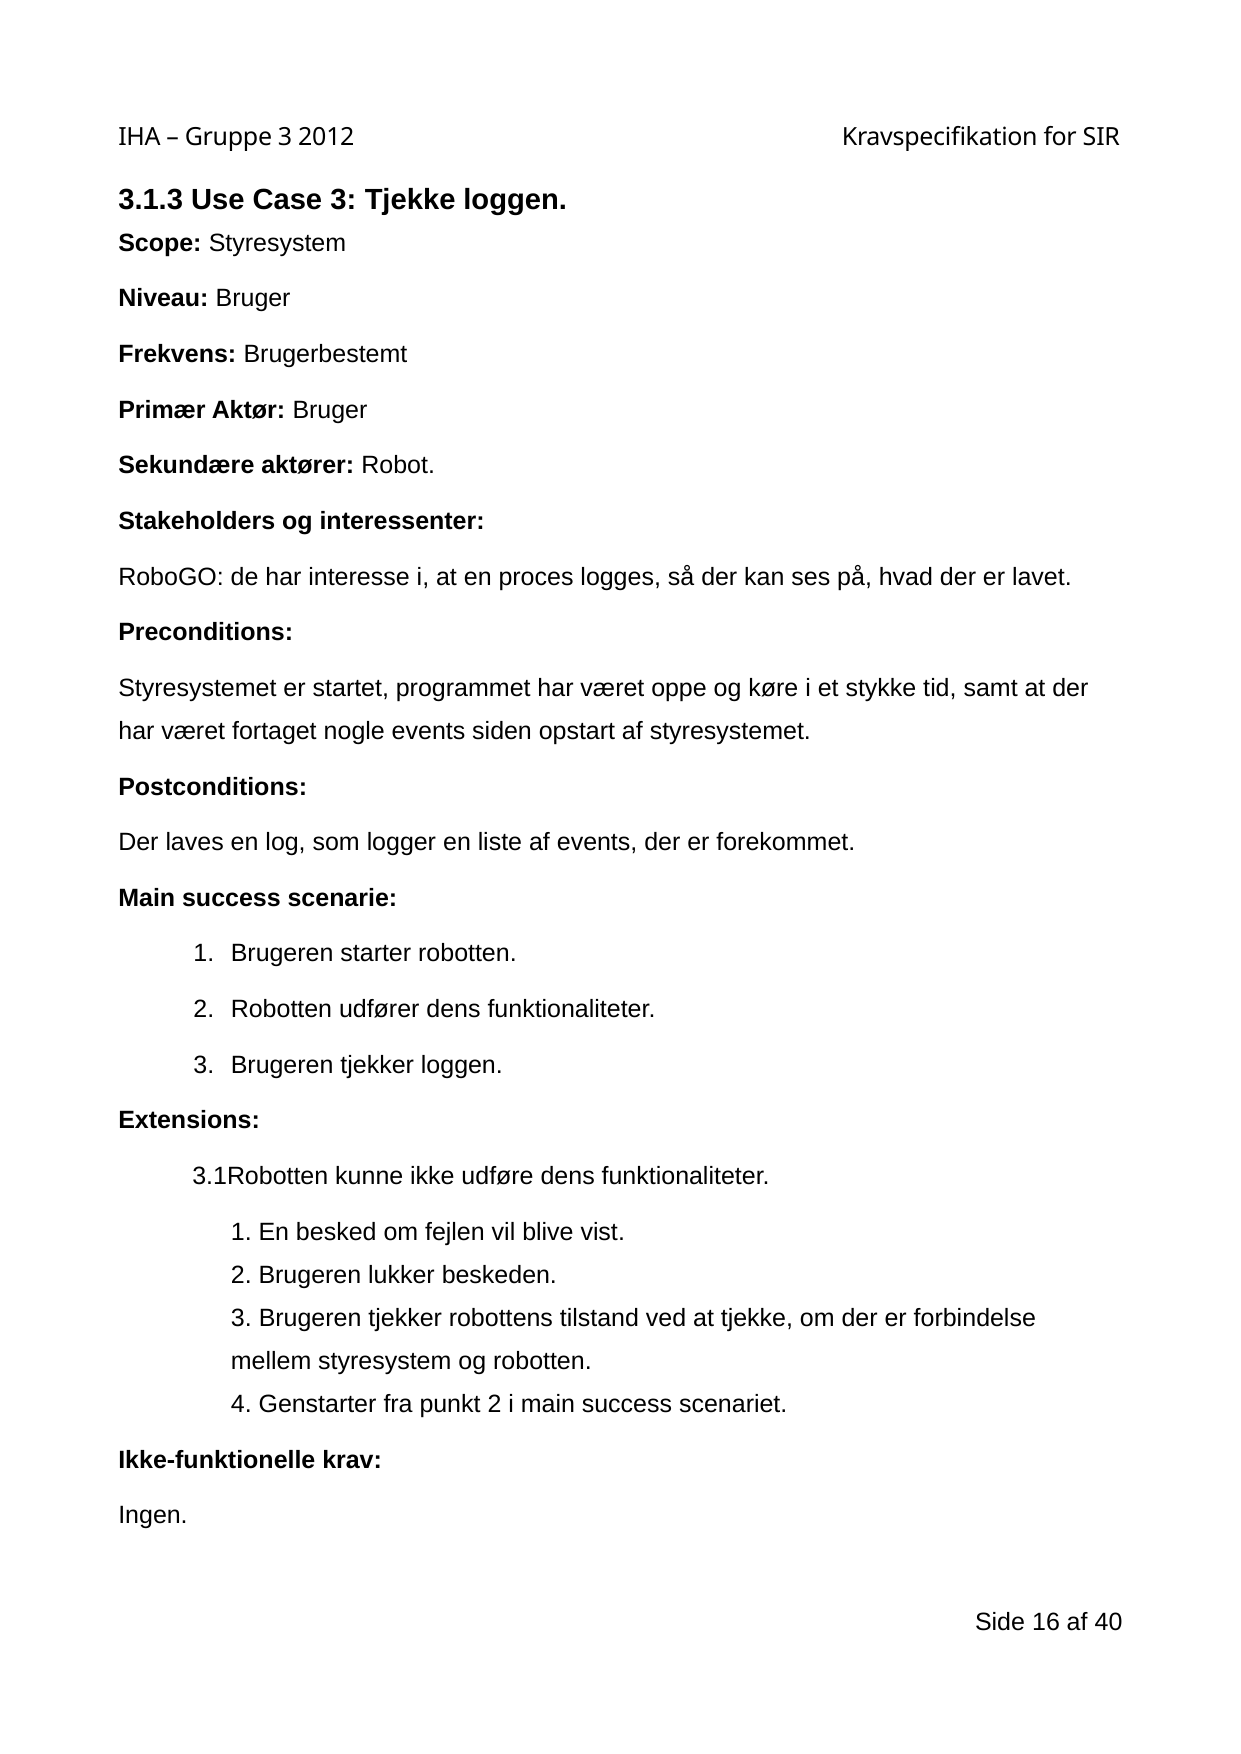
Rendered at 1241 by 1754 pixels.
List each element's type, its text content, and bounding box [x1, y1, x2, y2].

text Der laves en log, som logger en liste af events, der er forekommet. [118, 827, 1122, 856]
text Primær Aktør: Bruger [118, 394, 1122, 423]
subtitle 3.1.3 Use Case 3: Tjekke loggen. [118, 182, 1122, 215]
text Ikke-funktionelle krav: [118, 1444, 1122, 1473]
list Brugeren starter robotten. [193, 938, 1122, 967]
text Main success scenarie: [118, 883, 1122, 911]
text Niveau: Bruger [118, 283, 1122, 312]
text Scope: Styresystem [118, 228, 1122, 256]
list 1. En besked om fejlen vil blive vist. 2. Brugeren lukker beskeden. 3. Brugeren tjekker robottens tilstand ved at tjekke, om der er forbindelse mellem styresystem og robotten. 4. Genstarter fra punkt 2 i main success scenariet. [193, 1216, 1122, 1418]
text Ingen. [118, 1500, 1122, 1529]
text RoboGO: de har interesse i, at en proces logges, så der kan ses på, hvad der er lavet. [118, 561, 1122, 590]
text Frekvens: Brugerbestemt [118, 339, 1122, 368]
text Preconditions: [118, 617, 1122, 646]
text 3.1Robotten kunne ikke udføre dens funktionaliteter. [118, 1161, 1122, 1189]
text Sekundære aktører: Robot. [118, 450, 1122, 479]
text Postconditions: [118, 771, 1122, 800]
text Styresystemet er startet, programmet har været oppe og køre i et stykke tid, samt at der har været fortaget nogle events siden opstart af styresystemet. [118, 673, 1122, 744]
list Brugeren tjekker loggen. [193, 1049, 1122, 1078]
list Robotten udfører dens funktionaliteter. [193, 994, 1122, 1023]
text Stakeholders og interessenter: [118, 506, 1122, 534]
text Extensions: [118, 1105, 1122, 1134]
